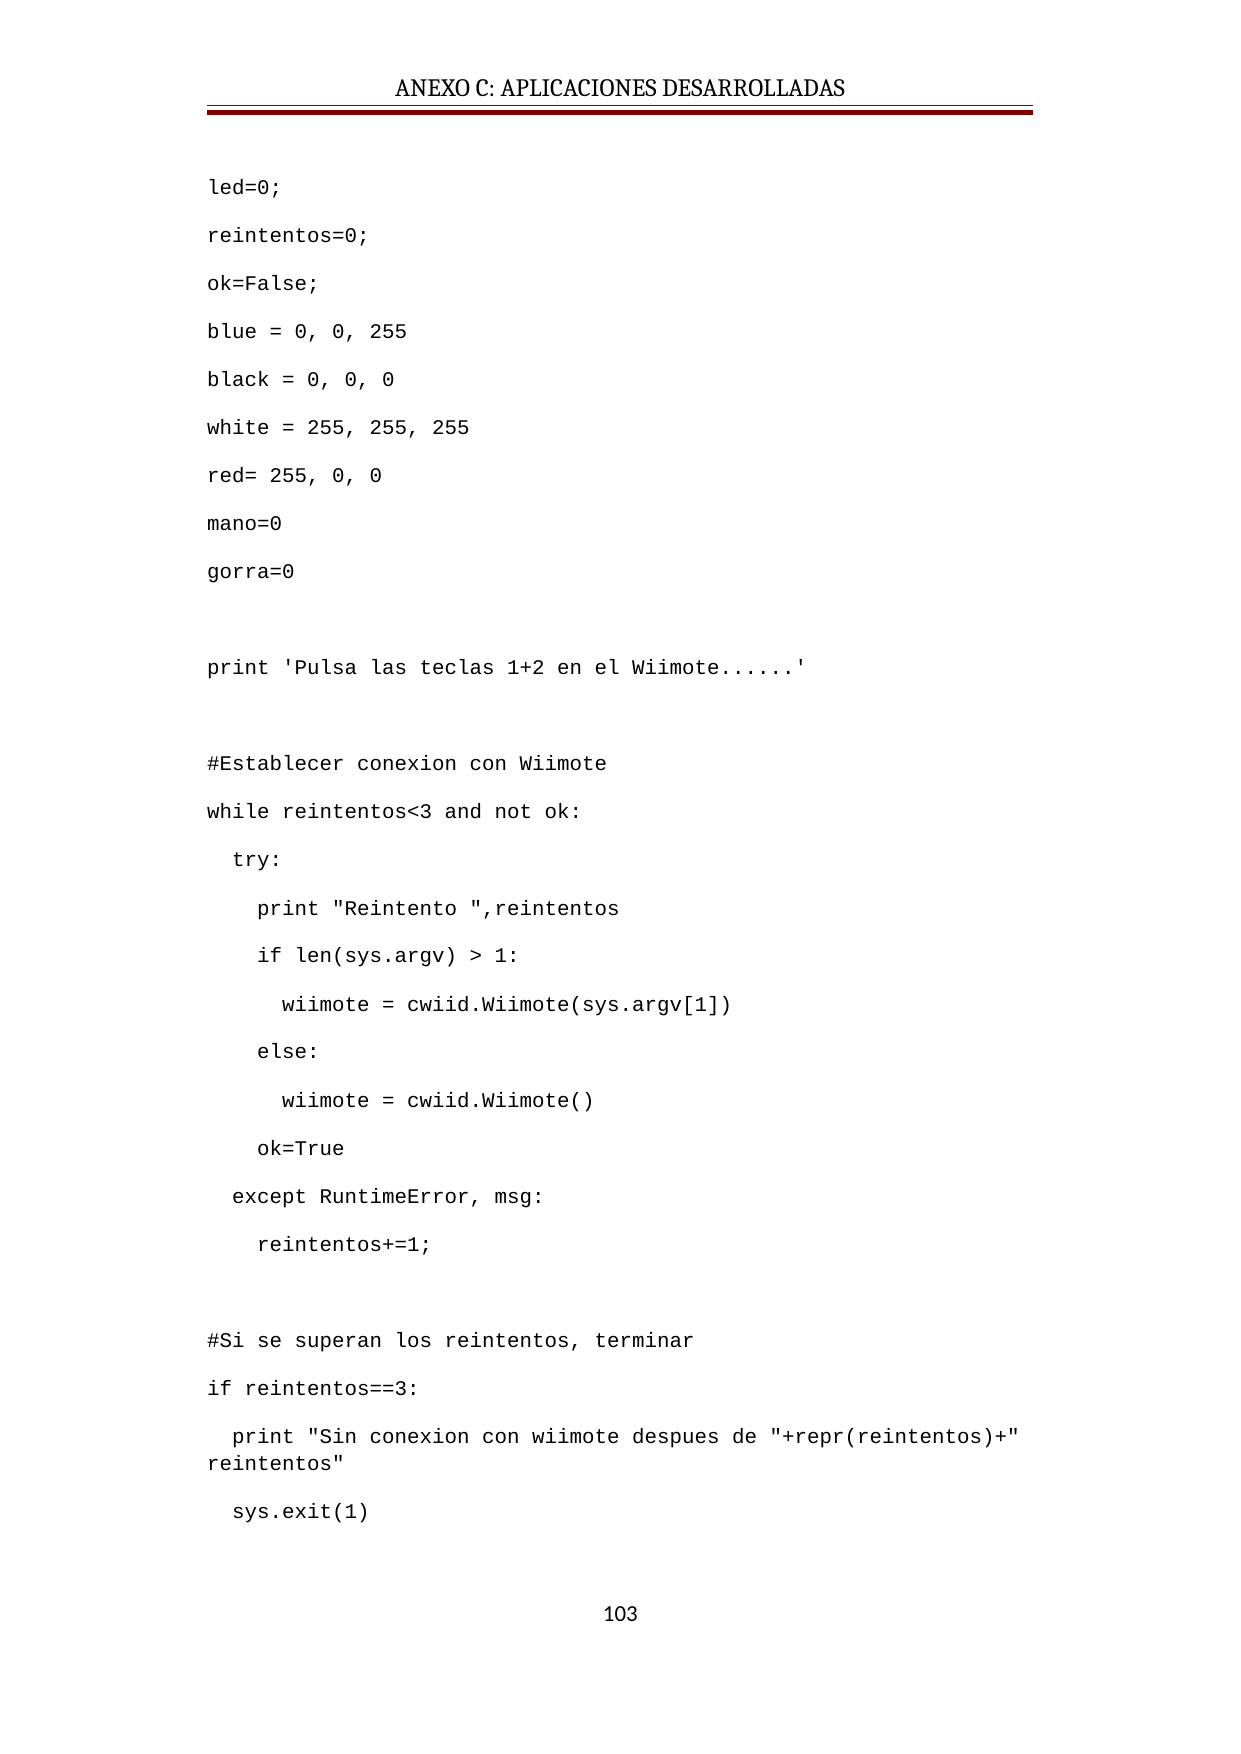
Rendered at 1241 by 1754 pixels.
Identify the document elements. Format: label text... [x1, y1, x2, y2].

text ok=True [207, 1138, 1033, 1161]
text reintentos=0; [207, 225, 1033, 249]
text ok=False; [207, 273, 1033, 297]
text gorra=0 [207, 561, 1033, 585]
text if reintentos==3: [207, 1378, 1033, 1401]
text print "Reintento ",reintentos [207, 897, 1033, 921]
text while reintentos<3 and not ok: [207, 801, 1033, 825]
text wiimote = cwiid.Wiimote(sys.argv[1]) [207, 993, 1033, 1017]
text try: [207, 849, 1033, 873]
text led=0; [207, 177, 1033, 201]
text reintentos+=1; [207, 1234, 1033, 1257]
text #Si se superan los reintentos, terminar [207, 1330, 1033, 1353]
text sys.exit(1) [207, 1501, 1033, 1524]
text wiimote = cwiid.Wiimote() [207, 1089, 1033, 1113]
text red= 255, 0, 0 [207, 465, 1033, 489]
text print "Sin conexion con wiimote despues de "+repr(reintentos)+" reintentos" [207, 1426, 1033, 1477]
text else: [207, 1042, 1033, 1065]
text if len(sys.argv) > 1: [207, 946, 1033, 969]
text #Establecer conexion con Wiimote [207, 753, 1033, 777]
text mano=0 [207, 513, 1033, 537]
text white = 255, 255, 255 [207, 417, 1033, 441]
text except RuntimeError, msg: [207, 1186, 1033, 1209]
text print 'Pulsa las teclas 1+2 en el Wiimote......' [207, 657, 1033, 681]
text black = 0, 0, 0 [207, 369, 1033, 393]
text blue = 0, 0, 255 [207, 321, 1033, 345]
